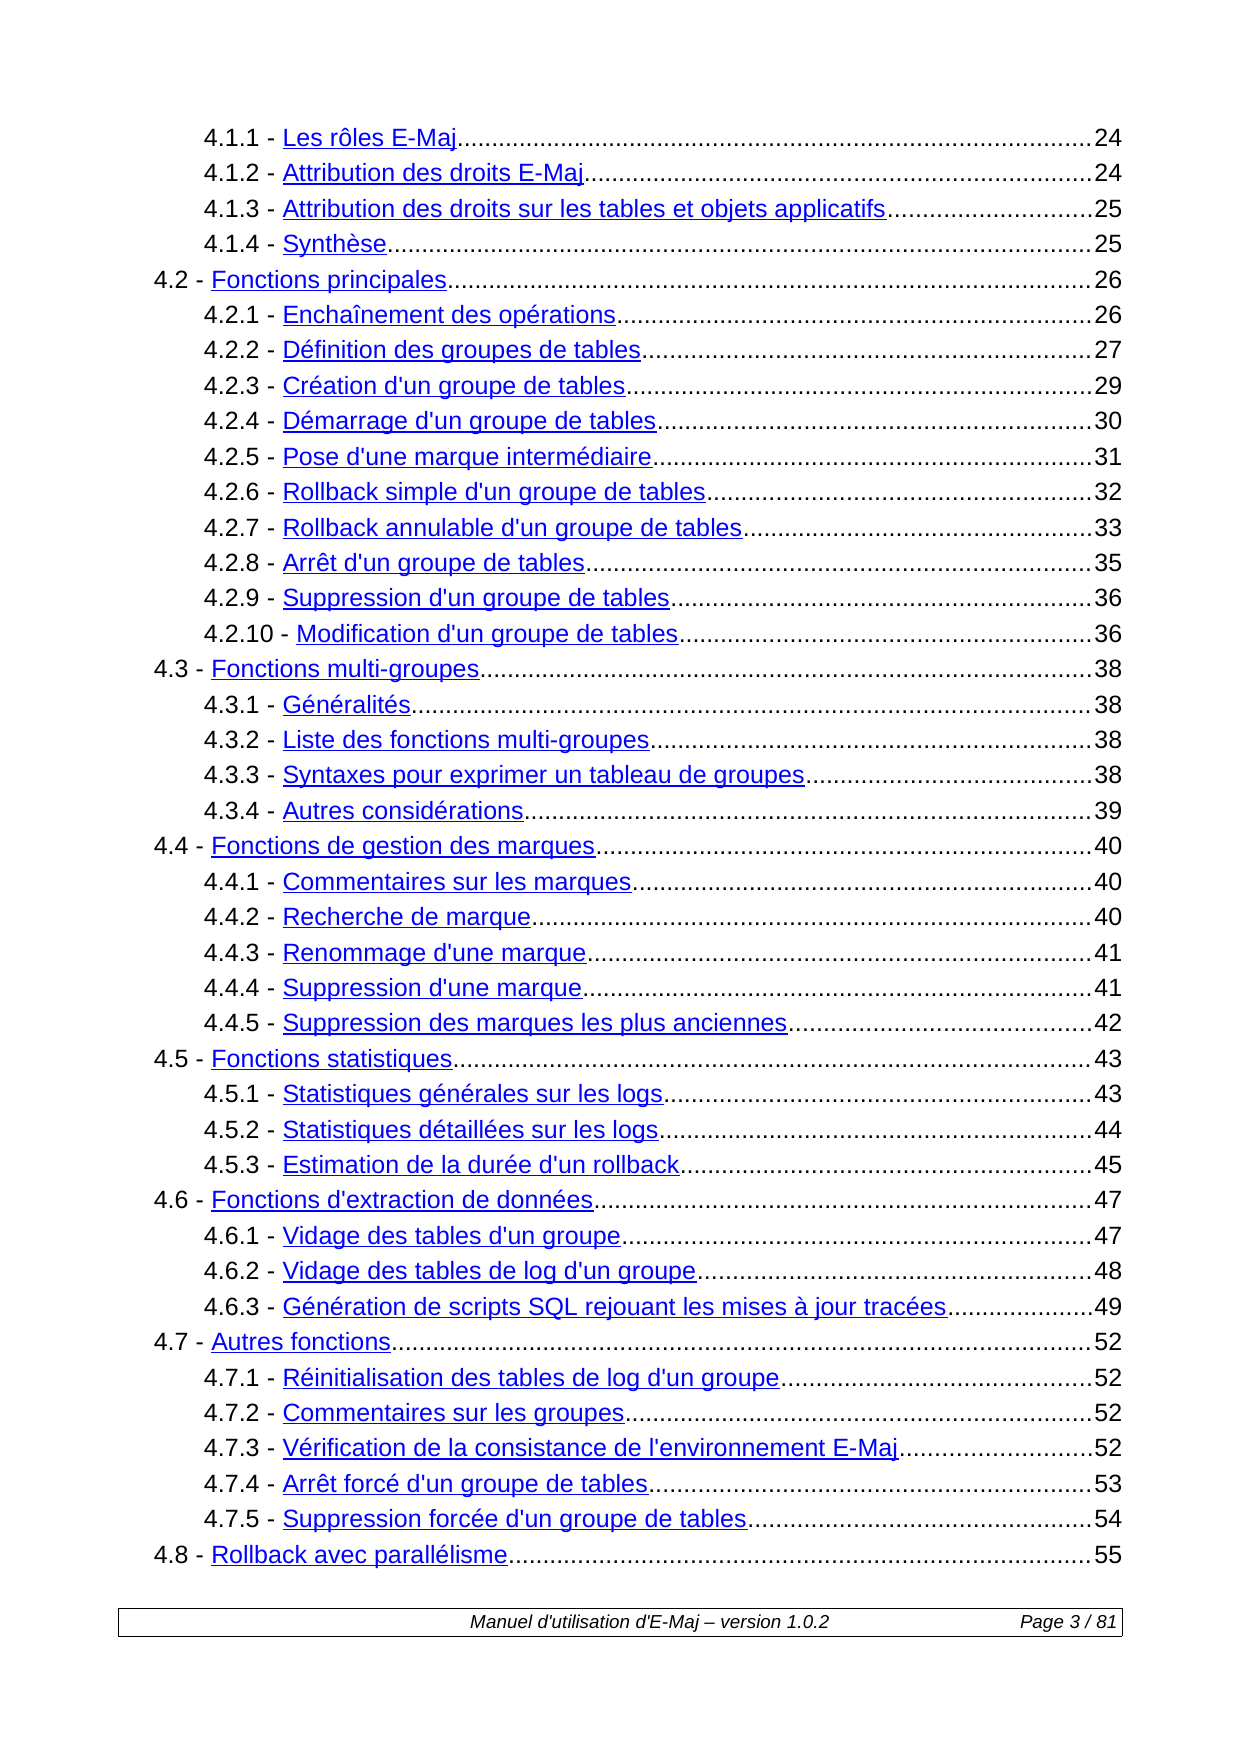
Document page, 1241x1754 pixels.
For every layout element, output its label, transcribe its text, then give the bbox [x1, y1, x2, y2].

text 4.5.2 - Statistiques détaillées sur les logs 44 [168, 1110, 1122, 1145]
text 4.8 - Rollback avec parallélisme 55 [118, 1535, 1122, 1570]
text 4.5.1 - Statistiques générales sur les logs 43 [168, 1074, 1122, 1110]
text 4.1.1 - Les rôles E-Maj 24 [168, 118, 1122, 153]
text 4.5 - Fonctions statistiques 43 [118, 1039, 1122, 1074]
text 4.7.1 - Réinitialisation des tables de log d'un groupe 52 [168, 1358, 1122, 1393]
text 4.6 - Fonctions d'extraction de données 47 [118, 1181, 1122, 1216]
text 4.2 - Fonctions principales 26 [118, 260, 1122, 295]
text 4.6.3 - Génération de scripts SQL rejouant les mises à jour tracées 49 [168, 1287, 1122, 1322]
text 4.3.3 - Syntaxes pour exprimer un tableau de groupes 38 [168, 756, 1122, 791]
text 4.3.4 - Autres considérations 39 [168, 791, 1122, 826]
text 4.4.5 - Suppression des marques les plus anciennes 42 [168, 1003, 1122, 1039]
text 4.4.2 - Recherche de marque 40 [168, 897, 1122, 933]
text 4.7.5 - Suppression forcée d'un groupe de tables 54 [168, 1499, 1122, 1535]
text 4.3 - Fonctions multi-groupes 38 [118, 649, 1122, 685]
text 4.2.4 - Démarrage d'un groupe de tables 30 [168, 401, 1122, 437]
text 4.2.6 - Rollback simple d'un groupe de tables 32 [168, 472, 1122, 508]
text 4.4.1 - Commentaires sur les marques 40 [168, 862, 1122, 897]
text 4.7.2 - Commentaires sur les groupes 52 [168, 1393, 1122, 1428]
text 4.4.3 - Renommage d'une marque 41 [168, 933, 1122, 968]
text 4.2.10 - Modification d'un groupe de tables 36 [168, 614, 1122, 649]
text 4.2.3 - Création d'un groupe de tables 29 [168, 366, 1122, 401]
text 4.2.2 - Définition des groupes de tables 27 [168, 331, 1122, 366]
text 4.7.4 - Arrêt forcé d'un groupe de tables 53 [168, 1464, 1122, 1499]
text 4.1.3 - Attribution des droits sur les tables et objets applicatifs 25 [168, 189, 1122, 224]
text 4.7 - Autres fonctions 52 [118, 1322, 1122, 1358]
text 4.5.3 - Estimation de la durée d'un rollback 45 [168, 1145, 1122, 1181]
text 4.6.1 - Vidage des tables d'un groupe 47 [168, 1216, 1122, 1251]
text 4.4.4 - Suppression d'une marque 41 [168, 968, 1122, 1003]
text 4.1.4 - Synthèse 25 [168, 224, 1122, 260]
text 4.2.8 - Arrêt d'un groupe de tables 35 [168, 543, 1122, 578]
text 4.4 - Fonctions de gestion des marques 40 [118, 826, 1122, 862]
text 4.1.2 - Attribution des droits E-Maj 24 [168, 153, 1122, 189]
text 4.2.9 - Suppression d'un groupe de tables 36 [168, 578, 1122, 614]
text 4.2.7 - Rollback annulable d'un groupe de tables 33 [168, 508, 1122, 543]
text 4.2.5 - Pose d'une marque intermédiaire 31 [168, 437, 1122, 472]
text 4.3.1 - Généralités 38 [168, 685, 1122, 720]
text 4.2.1 - Enchaînement des opérations 26 [168, 295, 1122, 331]
text 4.7.3 - Vérification de la consistance de l'environnement E-Maj 52 [168, 1428, 1122, 1464]
text 4.6.2 - Vidage des tables de log d'un groupe 48 [168, 1251, 1122, 1287]
text 4.3.2 - Liste des fonctions multi-groupes 38 [168, 720, 1122, 756]
